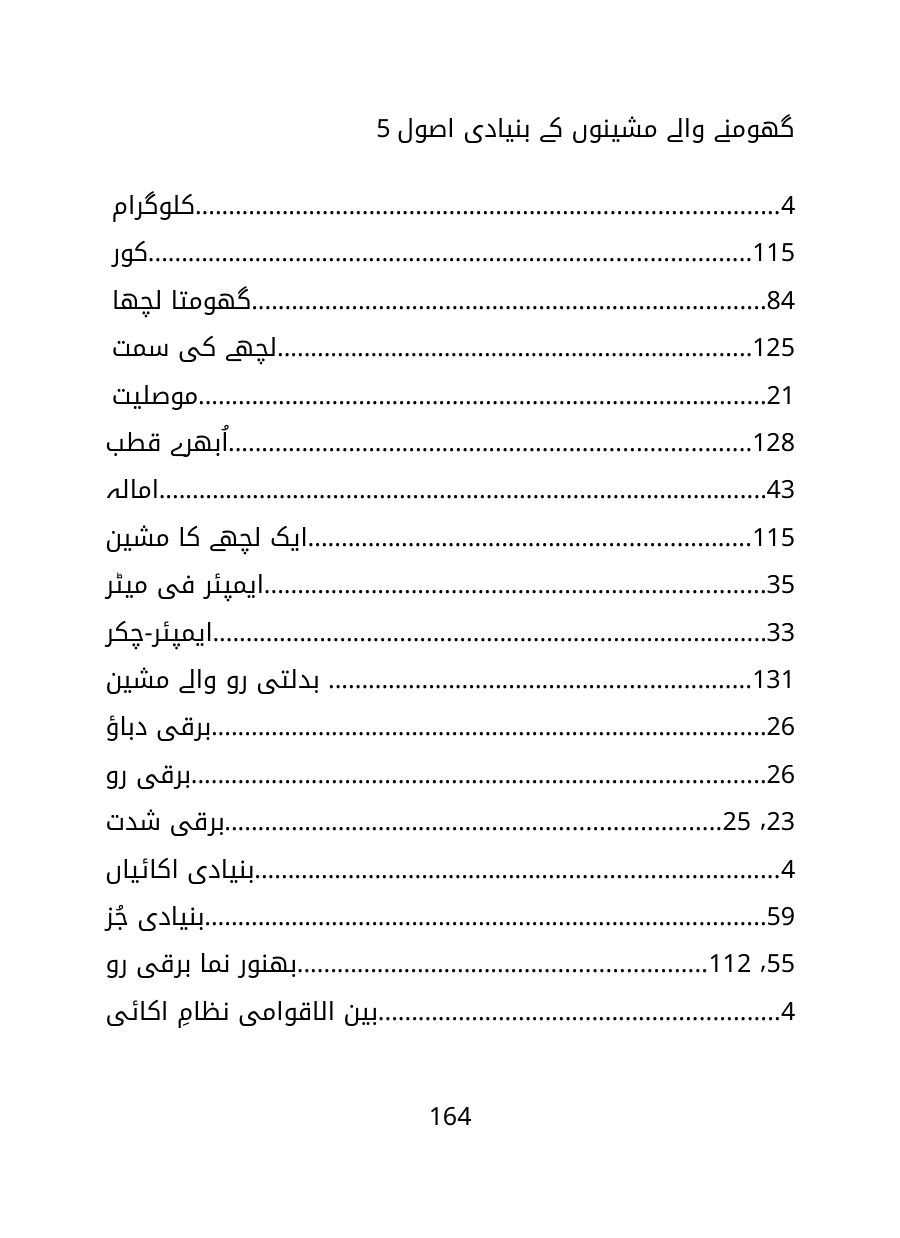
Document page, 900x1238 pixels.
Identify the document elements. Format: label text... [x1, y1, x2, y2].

text کلوگرام 4 [105, 182, 795, 230]
text برقی شدت 23, 25 [105, 798, 795, 846]
text امالہ 43 [105, 467, 795, 514]
text برقی رو 26 [105, 751, 795, 798]
text بنیادی جُز 59 [105, 893, 795, 941]
text بنیادی اکائیاں 4 [105, 846, 795, 893]
text برقی دباؤ 26 [105, 704, 795, 751]
text گھومتا لچھا 84 [105, 277, 795, 324]
text لچھے کی سمت 125 [105, 324, 795, 372]
text موصلیت 21 [105, 372, 795, 419]
text اُبھرے قطب 128 [105, 419, 795, 467]
text بین الاقوامی نظامِ اکائی 4 [105, 988, 795, 1036]
text ایک لچھے کا مشین 115 [105, 514, 795, 562]
text ایمپئر-چکر 33 [105, 609, 795, 656]
text بھنور نما برقی رو 55, 112 [105, 941, 795, 988]
text بدلتی رو والے مشین 131 [105, 656, 795, 704]
text ایمپئر فی میٹر 35 [105, 562, 795, 609]
text کور 115 [105, 230, 795, 277]
